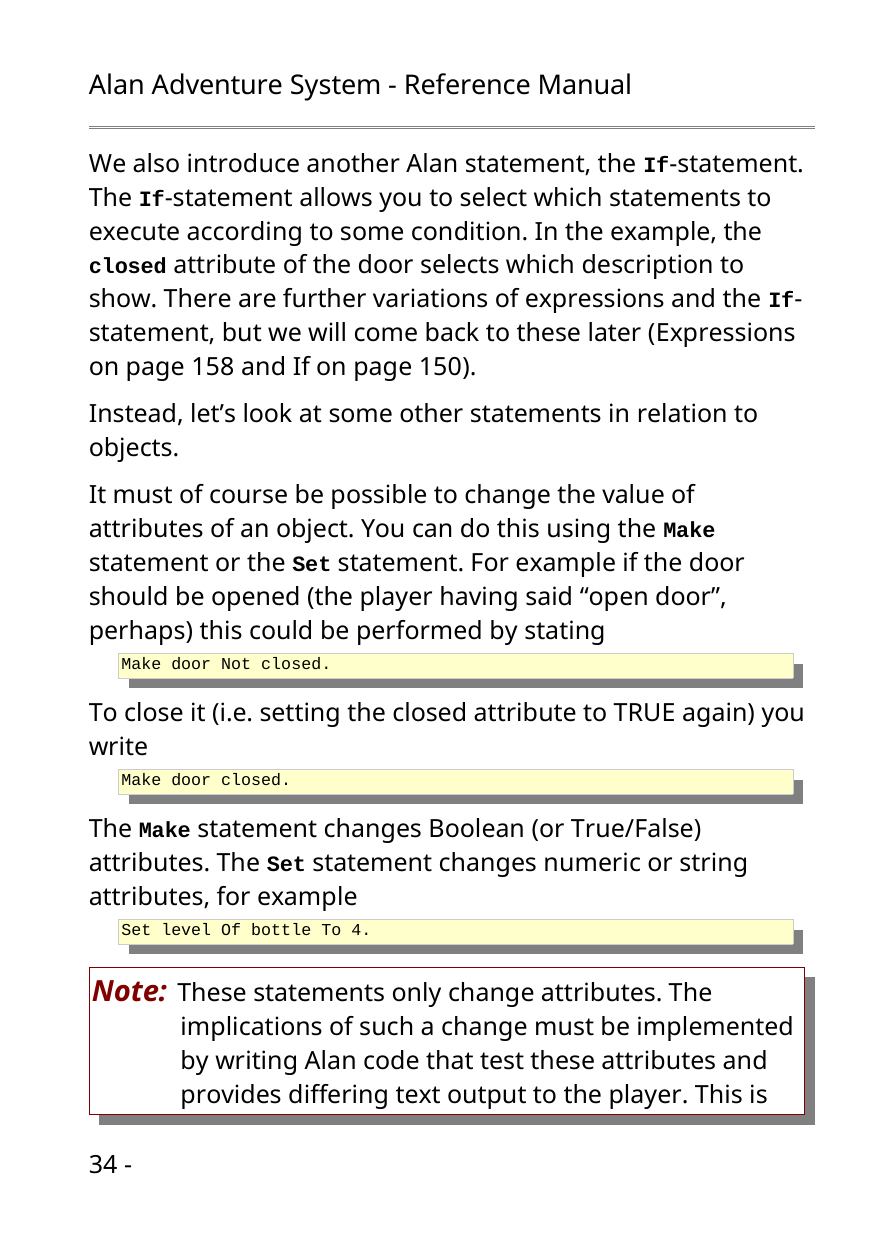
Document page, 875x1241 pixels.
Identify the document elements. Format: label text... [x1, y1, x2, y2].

text Make door Not closed. [119, 654, 793, 678]
text The Make statement changes Boolean (or True/False) attributes. The Set statement changes numeric or string attributes, for example [88, 811, 815, 913]
text To close it (i.e. setting the closed attribute to TRUE again) you write [88, 695, 815, 763]
list These statements only change attributes. The implications of such a change must be implemented by writing Alan code that test these attributes and provides differing text output to the player. This is [90, 968, 804, 1114]
text It must of course be possible to change the value of attributes of an object. You can do this using the Make statement or the Set statement. For example if the door should be opened (the player having said “open door”, perhaps) this could be performed by stating [88, 477, 815, 647]
text Make door closed. [119, 770, 793, 794]
text Set level Of bottle To 4. [119, 920, 793, 944]
text Instead, let’s look at some other statements in relation to objects. [88, 396, 815, 464]
text We also introduce another Alan statement, the If-statement. The If-state­ment allows you to select which statements to execute according to some con­dition. In the example, the closed attribute of the door selects which de­scription to show. There are further variations of expressions and the If-state­ment, but we will come back to these later (Expressions on page 125 and If on page 119). [88, 146, 815, 383]
